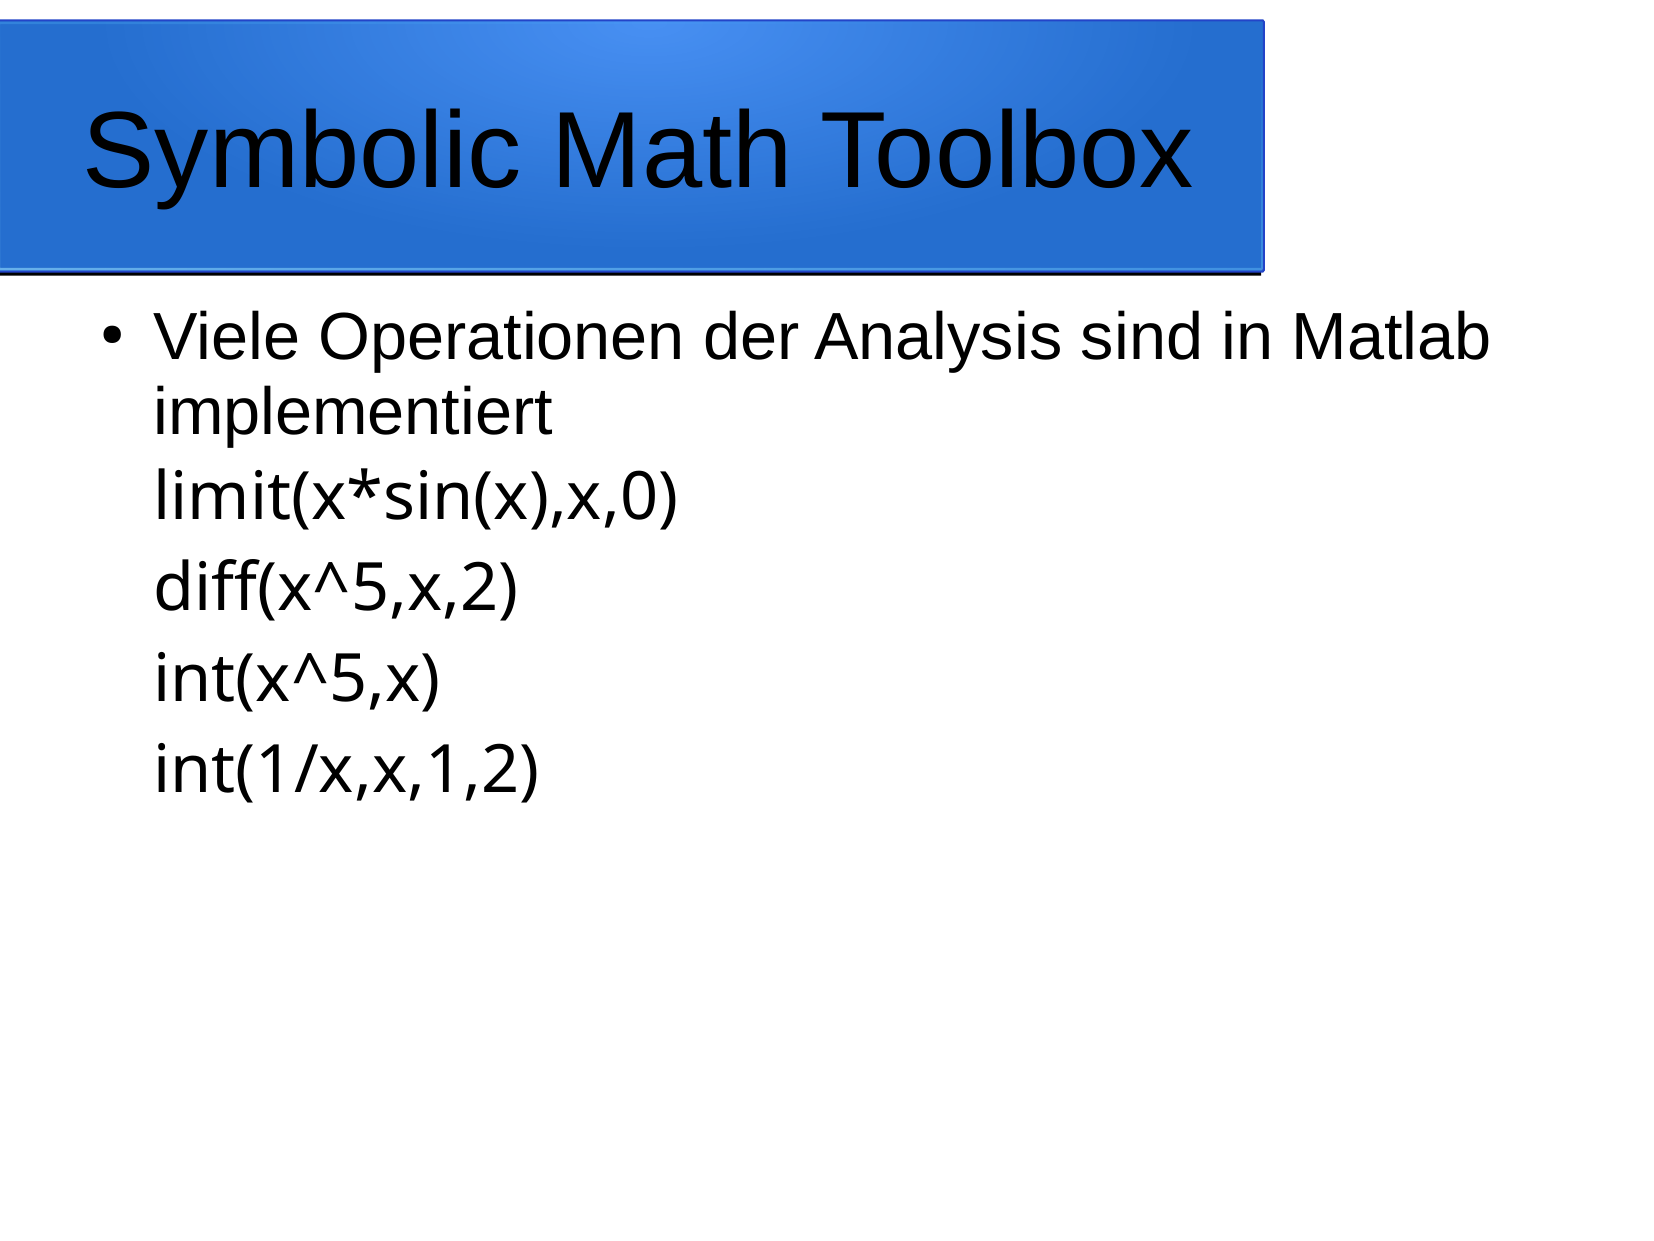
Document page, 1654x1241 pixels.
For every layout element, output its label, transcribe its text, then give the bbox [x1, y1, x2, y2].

title Symbolic Math Toolbox [82, 47, 1235, 252]
list Viele Operationen der Analysis sind in Matlab implementiert limit(x*sin(x),x,0) diff(x^5,x,2) int(x^5,x) int(1/x,x,1,2) [82, 299, 1571, 1186]
